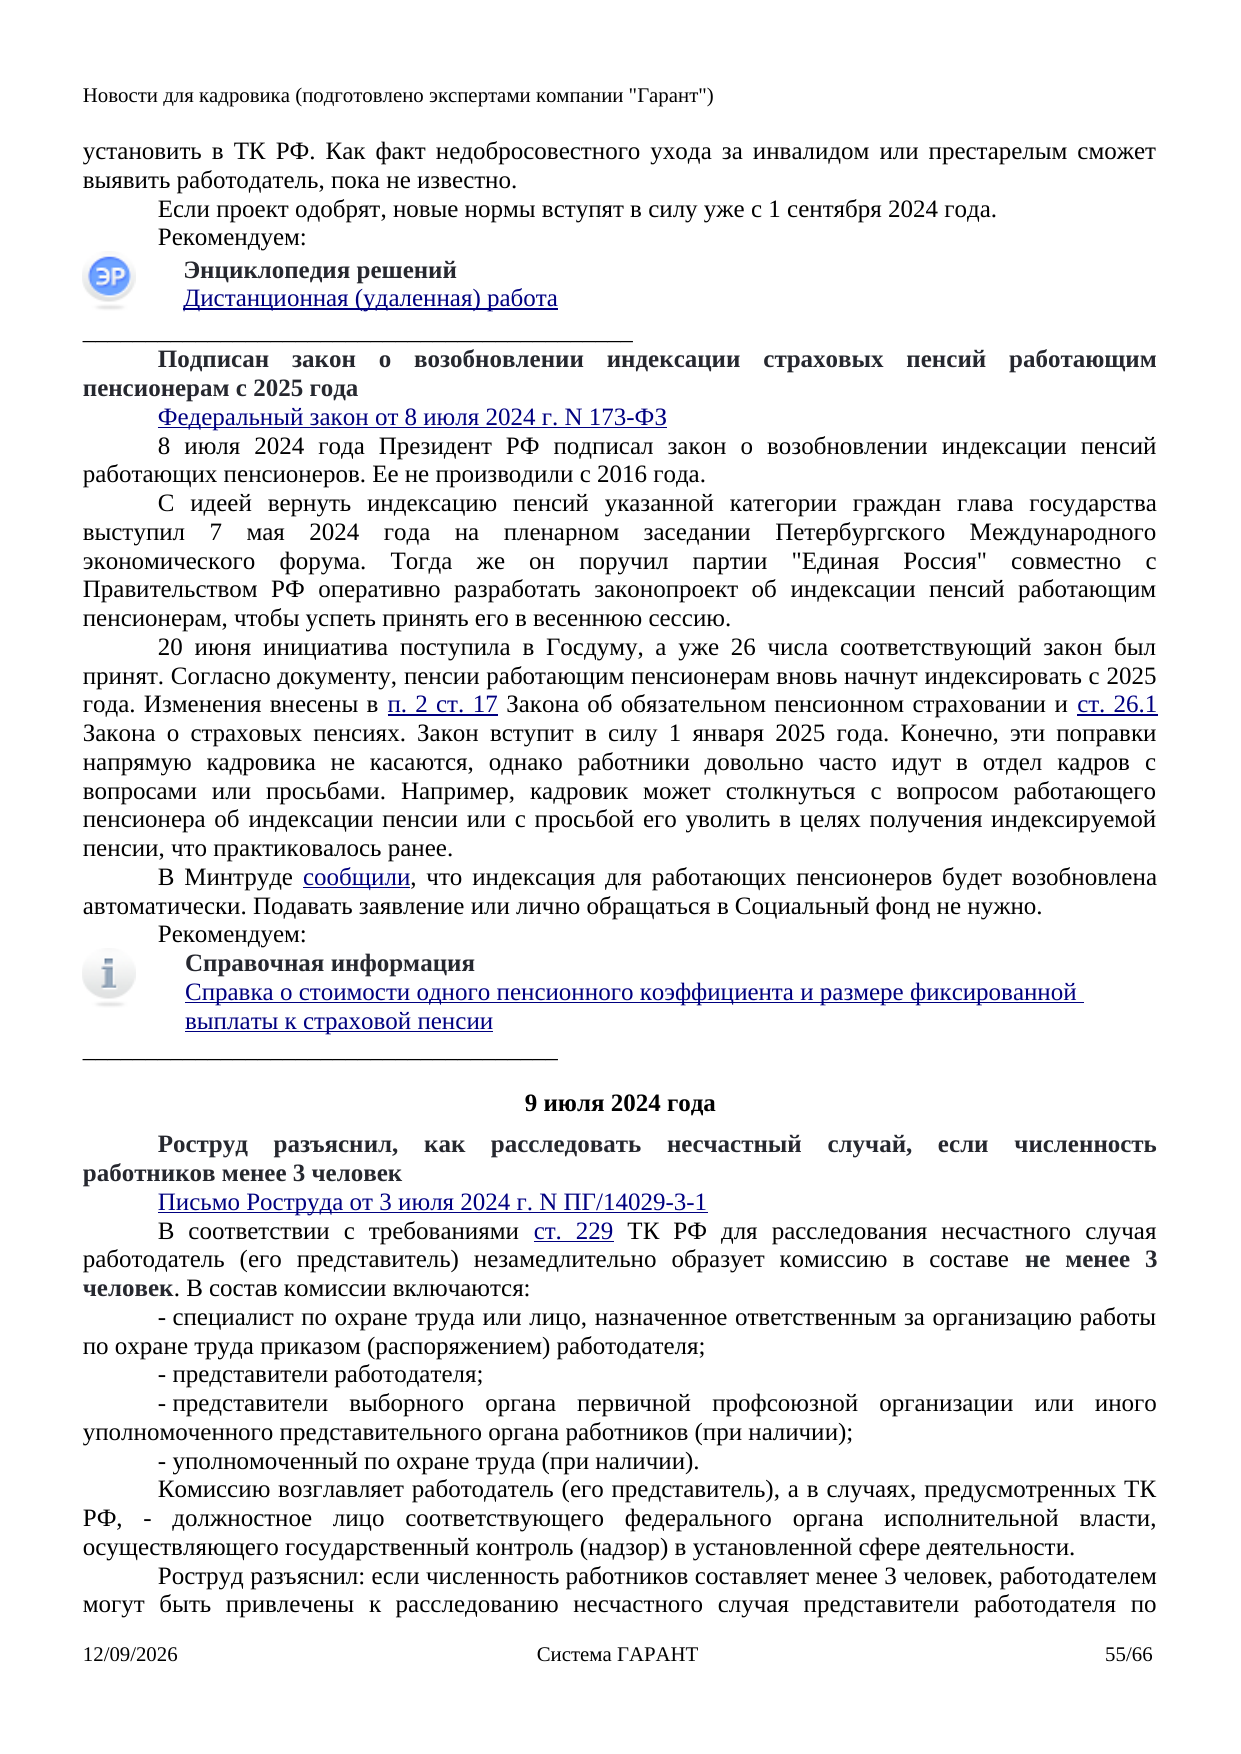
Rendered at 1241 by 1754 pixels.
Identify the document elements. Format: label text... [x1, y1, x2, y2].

table_header [83, 251, 183, 316]
text Роструд разъяснил, как расследовать несчастный случай, если численность работников менее 3 человек [83, 1129, 1157, 1187]
text 8 июля 2024 года Президент РФ подписал закон о возобновлении индексации пенсий работающих пенсионеров. Ее не производили с 2016 года. [83, 431, 1157, 488]
text - представители выборного органа первичной профсоюзной организации или иного уполномоченного представительного органа работников (при наличии); [83, 1388, 1157, 1446]
subtitle 9 июля 2024 года [83, 1088, 1157, 1117]
picture [82, 948, 136, 1008]
text В соответствии с требованиями ст. 229 ТК РФ для расследования несчастного случая работодатель (его представитель) незамедлительно образует комиссию в составе не менее 3 человек. В состав комиссии включаются: [83, 1216, 1157, 1302]
text - уполномоченный по охране труда (при наличии). [83, 1446, 1157, 1474]
table_header Энциклопедия решений Дистанционная (удаленная) работа [183, 251, 1116, 316]
text - представители работодателя; [83, 1359, 1157, 1388]
table_header [83, 948, 185, 1034]
text ______________________________________ [83, 1034, 1157, 1063]
text ____________________________________________ [83, 316, 1157, 344]
text Роструд разъяснил: если численность работников составляет менее 3 человек, работодателем могут быть привлечены к расследованию несчастного случая представители работодателя по [83, 1561, 1157, 1618]
picture [82, 251, 136, 311]
table_header Справочная информация Справка о стоимости одного пенсионного коэффициента и размере фиксированной выплаты к страховой пенсии [185, 948, 1134, 1034]
text 20 июня инициатива поступила в Госдуму, а уже 26 числа соответствующий закон был принят. Согласно документу, пенсии работающим пенсионерам вновь начнут индексировать с 2025 года. Изменения внесены в п. 2 ст. 17 Закона об обязательном пенсионном страховании и ст. 26.1 Закона о страховых пенсиях. Закон вступит в силу 1 января 2025 года. Конечно, эти поправки напрямую кадровика не касаются, однако работники довольно часто идут в отдел кадров с вопросами или просьбами. Например, кадровик может столкнуться с вопросом работающего пенсионера об индексации пенсии или с просьбой его уволить в целях получения индексируемой пенсии, что практиковалось ранее. [83, 632, 1157, 862]
text Комиссию возглавляет работодатель (его представитель), а в случаях, предусмотренных ТК РФ, - должностное лицо соответствующего федерального органа исполнительной власти, осуществляющего государственный контроль (надзор) в установленной сфере деятельности. [83, 1474, 1157, 1561]
text Рекомендуем: [83, 222, 1157, 251]
text Если проект одобрят, новые нормы вступят в силу уже с 1 сентября 2024 года. [83, 194, 1157, 222]
text установить в ТК РФ. Как факт недобросовестного ухода за инвалидом или престарелым сможет выявить работодатель, пока не известно. [83, 136, 1157, 194]
text Подписан закон о возобновлении индексации страховых пенсий работающим пенсионерам с 2025 года [83, 344, 1157, 402]
text Рекомендуем: [83, 919, 1157, 948]
text В Минтруде сообщили, что индексация для работающих пенсионеров будет возобновлена автоматически. Подавать заявление или лично обращаться в Социальный фонд не нужно. [83, 862, 1157, 919]
text - специалист по охране труда или лицо, назначенное ответственным за организацию работы по охране труда приказом (распоряжением) работодателя; [83, 1302, 1157, 1359]
text Письмо Роструда от 3 июля 2024 г. N ПГ/14029-3-1 [83, 1187, 1157, 1216]
text С идеей вернуть индексацию пенсий указанной категории граждан глава государства выступил 7 мая 2024 года на пленарном заседании Петербургского Международного экономического форума. Тогда же он поручил партии "Единая Россия" совместно с Правительством РФ оперативно разработать законопроект об индексации пенсий работающим пенсионерам, чтобы успеть принять его в весеннюю сессию. [83, 488, 1157, 632]
text Федеральный закон от 8 июля 2024 г. N 173-ФЗ [83, 402, 1157, 431]
